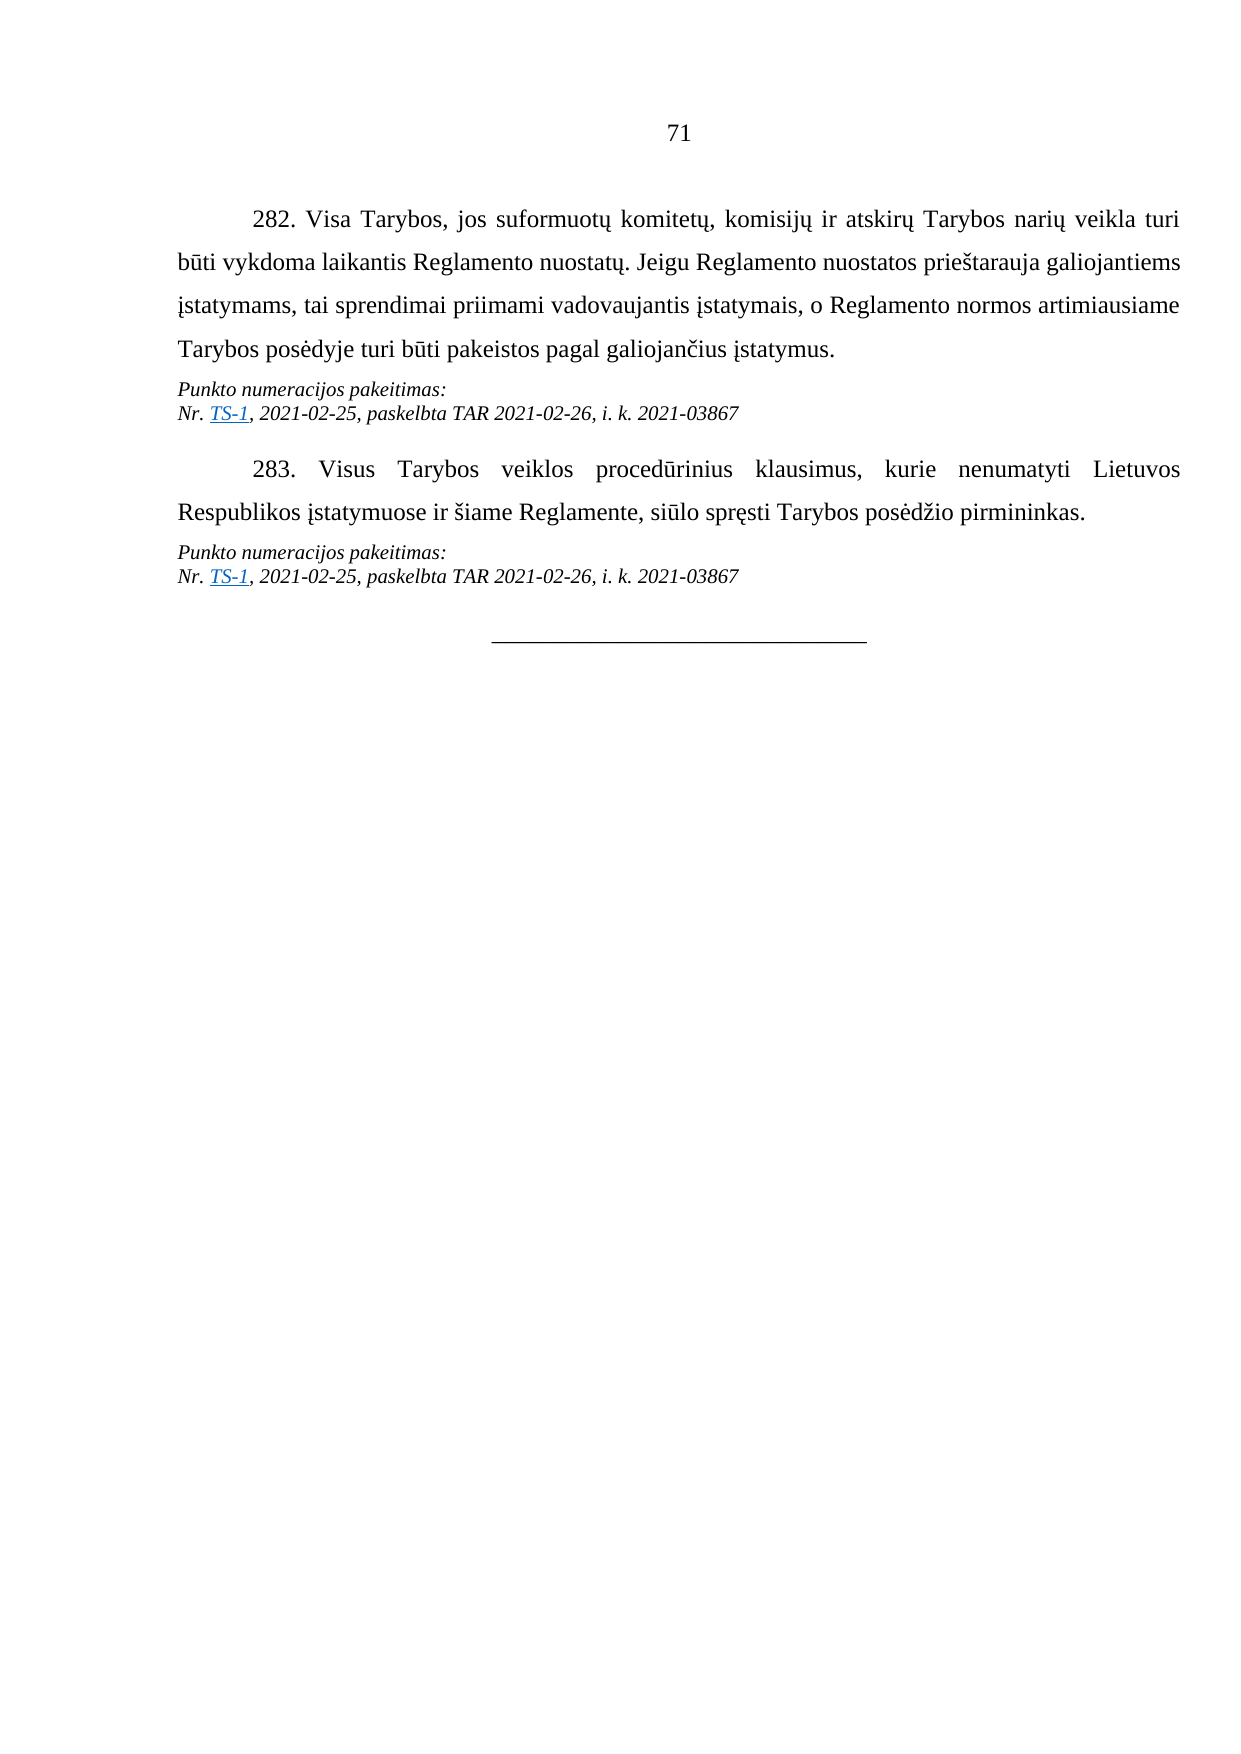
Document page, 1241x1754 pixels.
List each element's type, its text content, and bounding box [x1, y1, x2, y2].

text 283. Visus Tarybos veiklos procedūrinius klausimus, kurie nenumatyti Lietuvos Respublikos įstatymuose ir šiame Reglamente, siūlo spręsti Tarybos posėdžio pirmininkas. [177, 454, 1181, 526]
text Nr. TS-1, 2021-02-25, paskelbta TAR 2021-02-26, i. k. 2021-03867 [177, 564, 1181, 588]
text 282. Visa Tarybos, jos suformuotų komitetų, komisijų ir atskirų Tarybos narių veikla turi būti vykdoma laikantis Reglamento nuostatų. Jeigu Reglamento nuostatos prieštarauja galiojantiems įstatymams, tai sprendimai priimami vadovaujantis įstatymais, o Reglamento normos artimiausiame Tarybos posėdyje turi būti pakeistos pagal galiojančius įstatymus. [177, 204, 1181, 362]
text Punkto numeracijos pakeitimas: [177, 540, 1181, 564]
text Nr. TS-1, 2021-02-25, paskelbta TAR 2021-02-26, i. k. 2021-03867 [177, 401, 1181, 425]
text ______________________________ [177, 617, 1181, 646]
text Punkto numeracijos pakeitimas: [177, 377, 1181, 401]
